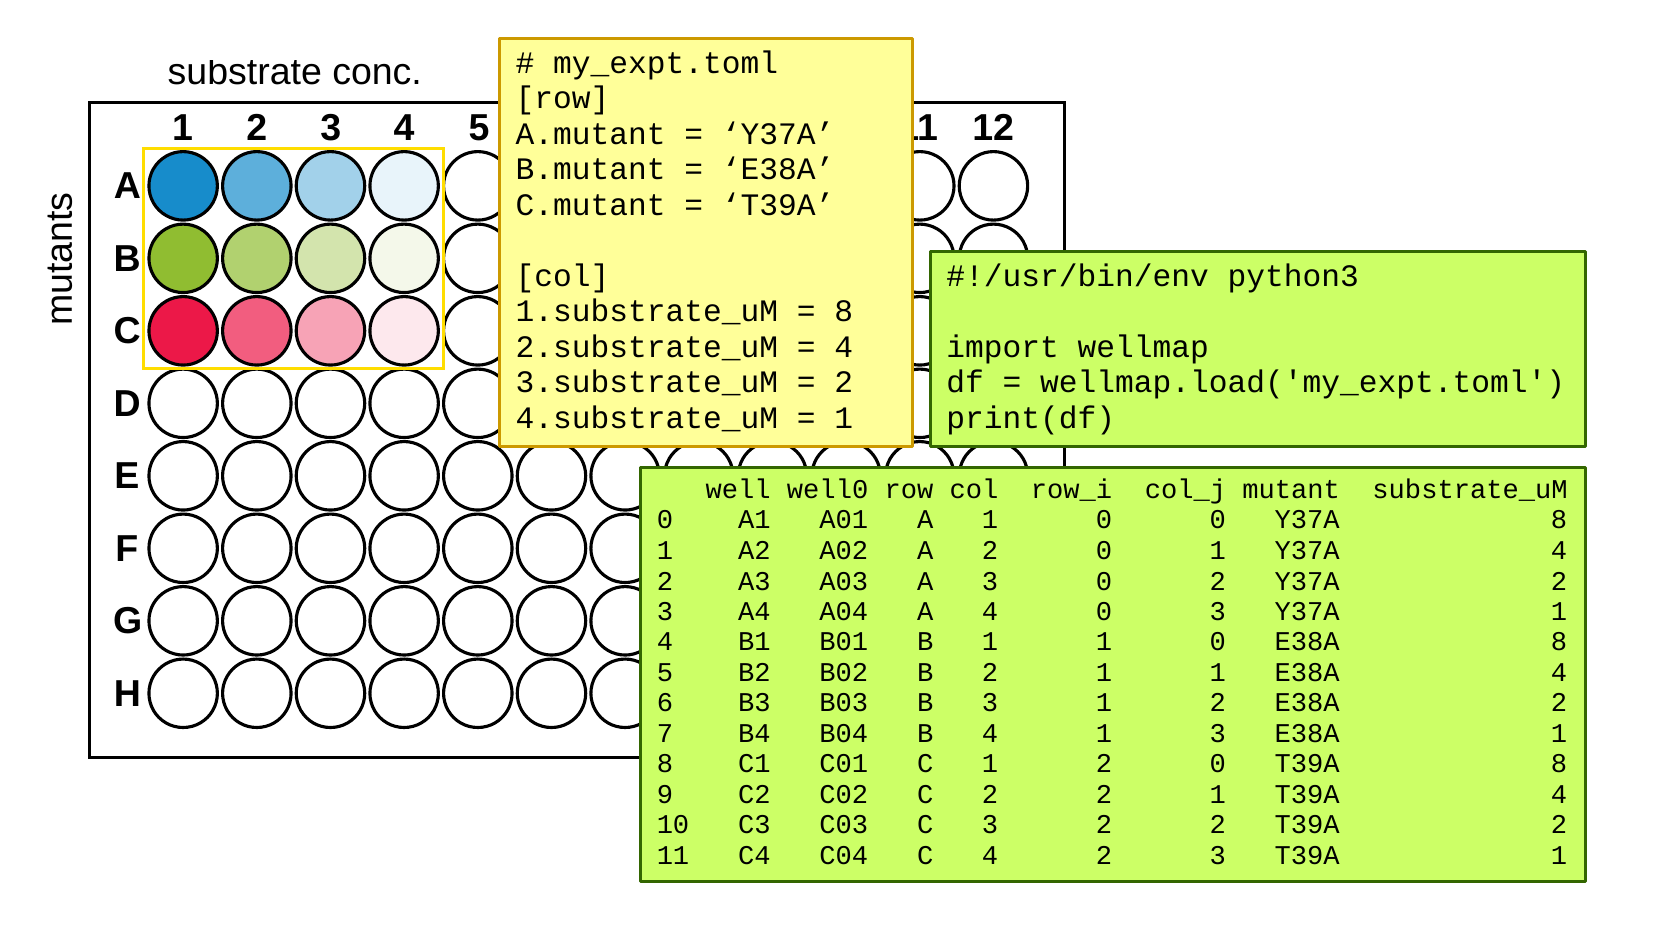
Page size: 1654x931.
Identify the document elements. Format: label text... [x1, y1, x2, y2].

picture [44, 60, 1066, 759]
text_box well well0 row col row_i col_j mutant substrate_uM 0 A1 A01 A 1 0 0 Y37A 8 1 A2 A02 A 2 0 1 Y37A 4 2 A3 A03 A 3 0 2 Y37A 2 3 A4 A04 A 4 0 3 Y37A 1 4 B1 B01 B 1 1 0 E38A 8 5 B2 B02 B 2 1 1 E38A 4 6 B3 B03 B 3 1 2 E38A 2 7 B4 B04 B 4 1 3 E38A 1 8 C1 C01 C 1 2 0 T39A 8 9 C2 C02 C 2 2 1 T39A 4 10 C3 C03 C 3 2 2 T39A 2 11 C4 C04 C 4 2 3 T39A 1 [640, 467, 1586, 882]
text_box #!/usr/bin/env python3 import wellmap df = wellmap.load('my_expt.toml') print(df) [930, 251, 1586, 447]
text_box # my_expt.toml [row] A.mutant = ‘Y37A’ B.mutant = ‘E38A’ C.mutant = ‘T39A’ [col] 1.substrate_uM = 8 2.substrate_uM = 4 3.substrate_uM = 2 4.substrate_uM = 1 [499, 38, 913, 447]
